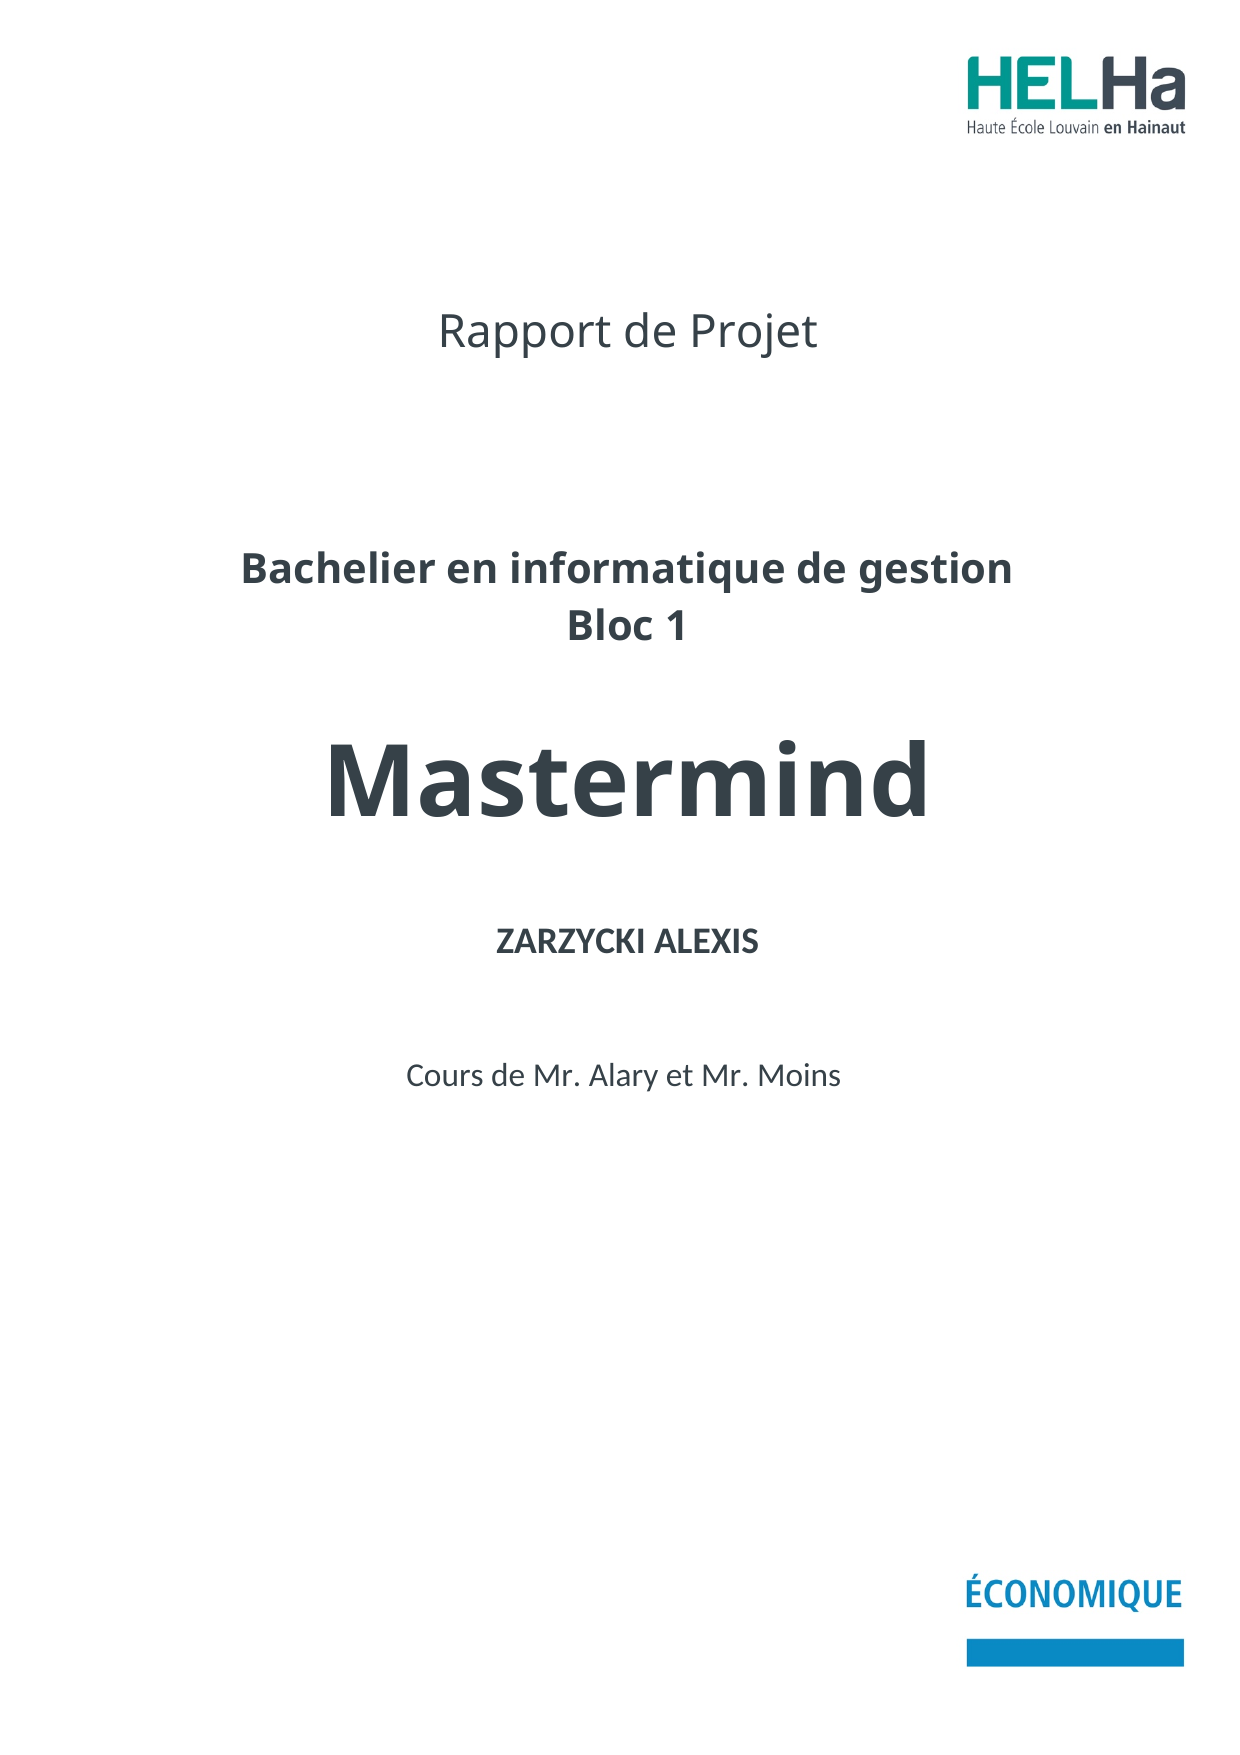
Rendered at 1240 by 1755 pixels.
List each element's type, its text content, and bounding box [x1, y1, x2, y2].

text Bachelier en informatique de gestion [88, 539, 1166, 596]
text Mastermind [88, 709, 1166, 845]
text Rapport de Projet [88, 298, 1166, 361]
text Bloc 1 [88, 596, 1166, 652]
text ZARZYCKI ALEXIS [88, 917, 1166, 962]
picture [946, 37, 1203, 153]
text Cours de Mr. Alary et Mr. Moins [88, 1054, 1166, 1095]
picture [945, 1570, 1203, 1686]
